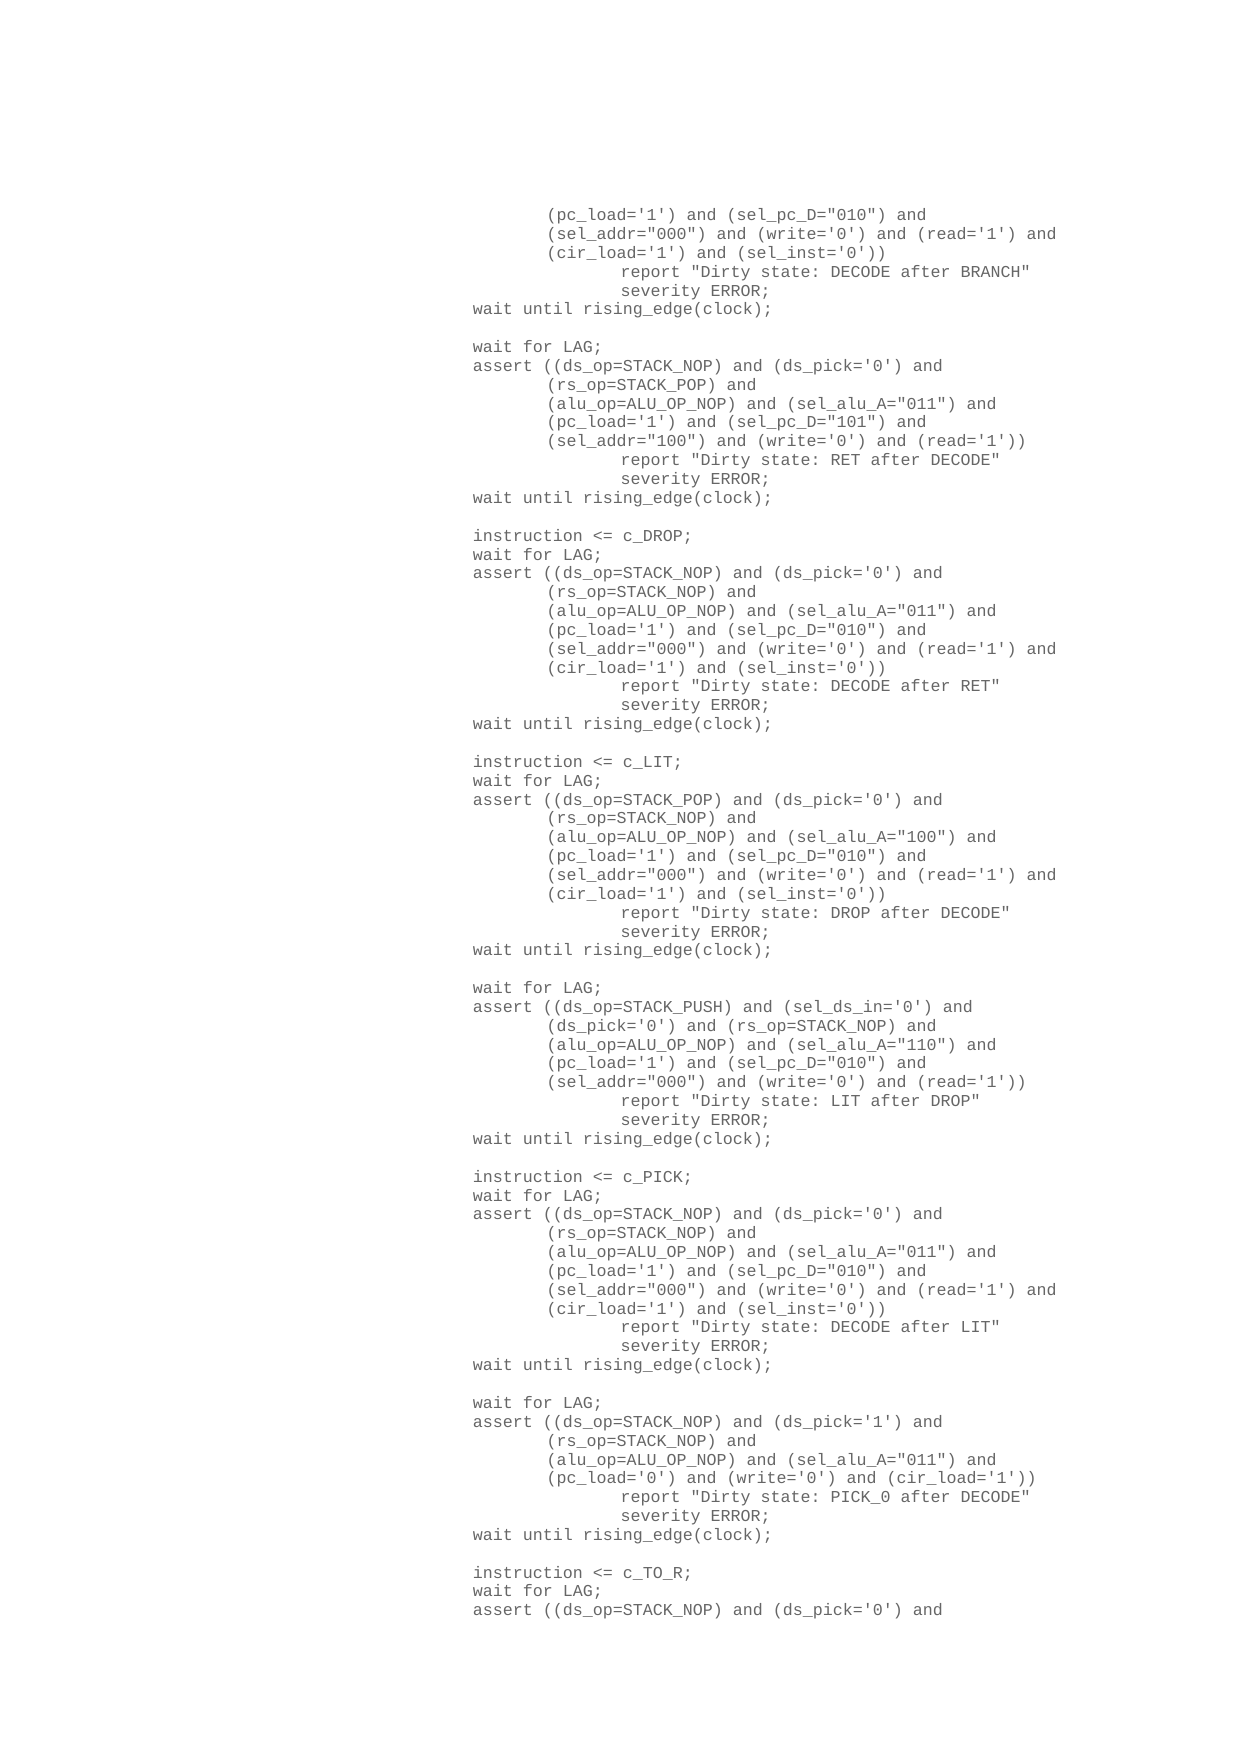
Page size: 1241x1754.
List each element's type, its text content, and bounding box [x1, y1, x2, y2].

text (ds_pick='0') and (rs_op=STACK_NOP) and [177, 1017, 1123, 1036]
text severity ERROR; [177, 923, 1123, 942]
text (cir_load='1') and (sel_inst='0')) [177, 244, 1123, 263]
text report "Dirty state: DROP after DECODE" [177, 904, 1123, 923]
text wait until rising_edge(clock); [177, 716, 1123, 734]
text assert ((ds_op=STACK_NOP) and (ds_pick='0') and [177, 1602, 1123, 1621]
text (rs_op=STACK_POP) and [177, 376, 1123, 395]
text (rs_op=STACK_NOP) and [177, 810, 1123, 829]
text (alu_op=ALU_OP_NOP) and (sel_alu_A="011") and [177, 1244, 1123, 1262]
text wait for LAG; [177, 339, 1123, 357]
text (alu_op=ALU_OP_NOP) and (sel_alu_A="100") and [177, 829, 1123, 848]
text (pc_load='1') and (sel_pc_D="010") and [177, 1262, 1123, 1281]
text (sel_addr="100") and (write='0') and (read='1')) [177, 433, 1123, 452]
text assert ((ds_op=STACK_NOP) and (ds_pick='1') and [177, 1413, 1123, 1432]
text wait until rising_edge(clock); [177, 489, 1123, 508]
text report "Dirty state: DECODE after BRANCH" [177, 263, 1123, 282]
text report "Dirty state: LIT after DROP" [177, 1093, 1123, 1112]
text wait until rising_edge(clock); [177, 301, 1123, 320]
text severity ERROR; [177, 1112, 1123, 1131]
text (sel_addr="000") and (write='0') and (read='1')) [177, 1074, 1123, 1093]
text wait for LAG; [177, 1187, 1123, 1206]
text wait for LAG; [177, 1583, 1123, 1602]
text (cir_load='1') and (sel_inst='0')) [177, 1300, 1123, 1319]
text instruction <= c_LIT; [177, 753, 1123, 772]
text severity ERROR; [177, 1508, 1123, 1526]
text (pc_load='1') and (sel_pc_D="101") and [177, 414, 1123, 433]
text (pc_load='1') and (sel_pc_D="010") and [177, 1055, 1123, 1074]
text severity ERROR; [177, 1338, 1123, 1357]
text severity ERROR; [177, 282, 1123, 301]
text severity ERROR; [177, 471, 1123, 489]
text report "Dirty state: RET after DECODE" [177, 452, 1123, 471]
text (alu_op=ALU_OP_NOP) and (sel_alu_A="011") and [177, 603, 1123, 621]
text instruction <= c_DROP; [177, 527, 1123, 546]
text wait for LAG; [177, 980, 1123, 998]
text assert ((ds_op=STACK_POP) and (ds_pick='0') and [177, 791, 1123, 810]
text report "Dirty state: DECODE after LIT" [177, 1319, 1123, 1338]
text (rs_op=STACK_NOP) and [177, 1225, 1123, 1244]
text (sel_addr="000") and (write='0') and (read='1') and [177, 1281, 1123, 1300]
text assert ((ds_op=STACK_PUSH) and (sel_ds_in='0') and [177, 998, 1123, 1017]
text wait for LAG; [177, 546, 1123, 565]
text instruction <= c_TO_R; [177, 1564, 1123, 1583]
text assert ((ds_op=STACK_NOP) and (ds_pick='0') and [177, 1206, 1123, 1225]
text (cir_load='1') and (sel_inst='0')) [177, 885, 1123, 904]
text severity ERROR; [177, 697, 1123, 716]
text (alu_op=ALU_OP_NOP) and (sel_alu_A="011") and [177, 1451, 1123, 1470]
text (rs_op=STACK_NOP) and [177, 584, 1123, 603]
text report "Dirty state: DECODE after RET" [177, 678, 1123, 697]
text wait until rising_edge(clock); [177, 1526, 1123, 1545]
text report "Dirty state: PICK_0 after DECODE" [177, 1489, 1123, 1508]
text (pc_load='0') and (write='0') and (cir_load='1')) [177, 1470, 1123, 1489]
text (sel_addr="000") and (write='0') and (read='1') and [177, 226, 1123, 244]
text (pc_load='1') and (sel_pc_D="010") and [177, 621, 1123, 640]
text assert ((ds_op=STACK_NOP) and (ds_pick='0') and [177, 357, 1123, 376]
text (alu_op=ALU_OP_NOP) and (sel_alu_A="011") and [177, 395, 1123, 414]
text (cir_load='1') and (sel_inst='0')) [177, 659, 1123, 678]
text (sel_addr="000") and (write='0') and (read='1') and [177, 640, 1123, 659]
text (rs_op=STACK_NOP) and [177, 1432, 1123, 1451]
text (alu_op=ALU_OP_NOP) and (sel_alu_A="110") and [177, 1036, 1123, 1055]
text instruction <= c_PICK; [177, 1168, 1123, 1187]
text wait until rising_edge(clock); [177, 1357, 1123, 1376]
text wait until rising_edge(clock); [177, 1131, 1123, 1149]
text wait for LAG; [177, 772, 1123, 791]
text (pc_load='1') and (sel_pc_D="010") and [177, 207, 1123, 226]
text (pc_load='1') and (sel_pc_D="010") and [177, 848, 1123, 867]
text assert ((ds_op=STACK_NOP) and (ds_pick='0') and [177, 565, 1123, 584]
text wait for LAG; [177, 1394, 1123, 1413]
text wait until rising_edge(clock); [177, 942, 1123, 961]
text (sel_addr="000") and (write='0') and (read='1') and [177, 867, 1123, 885]
